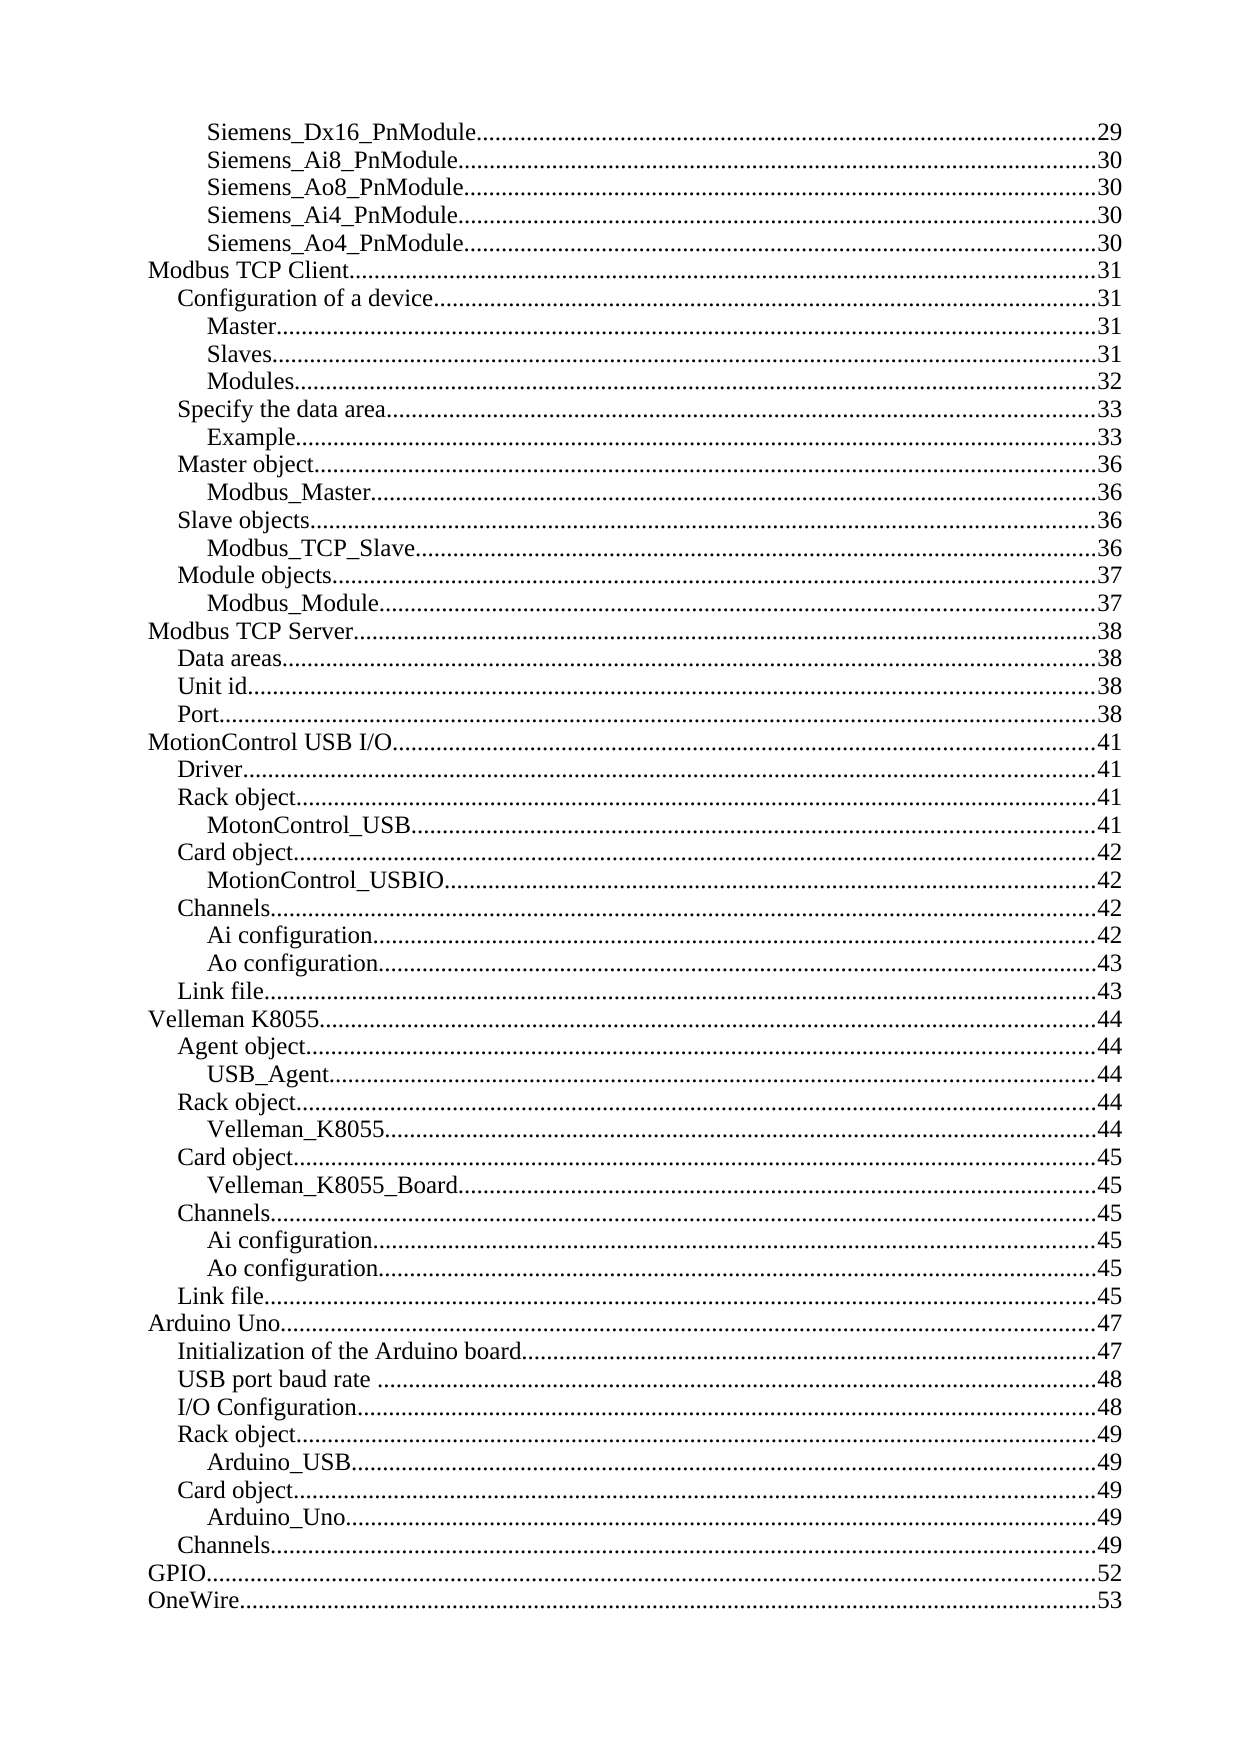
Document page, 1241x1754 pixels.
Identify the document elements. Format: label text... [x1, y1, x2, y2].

text Siemens_Ai4_PnModule 30 [207, 201, 1122, 229]
text Specify the data area 33 [177, 395, 1122, 423]
text Modbus TCP Server 38 [148, 617, 1122, 644]
text Velleman_K8055 44 [207, 1116, 1122, 1143]
text Siemens_Ai8_PnModule 30 [207, 146, 1122, 173]
text Configuration of a device 31 [177, 284, 1122, 312]
text Siemens_Ao4_PnModule 30 [207, 229, 1122, 257]
text Slave objects 36 [177, 506, 1122, 534]
text Modbus_Master 36 [207, 478, 1122, 506]
text Arduino Uno 47 [148, 1309, 1122, 1337]
text Card object 49 [177, 1476, 1122, 1503]
text USB port baud rate 48 [177, 1365, 1122, 1393]
text I/O Configuration 48 [177, 1393, 1122, 1420]
text Master 31 [207, 312, 1122, 340]
text Ao configuration 45 [207, 1254, 1122, 1282]
text Modbus_TCP_Slave 36 [207, 534, 1122, 561]
text Driver 41 [177, 755, 1122, 783]
text MotionControl USB I/O 41 [148, 728, 1122, 755]
text GPIO 52 [148, 1559, 1122, 1587]
text OneWire 53 [148, 1587, 1122, 1614]
text Channels 49 [177, 1531, 1122, 1559]
text Ai configuration 45 [207, 1226, 1122, 1254]
text Initialization of the Arduino board 47 [177, 1337, 1122, 1365]
text Siemens_Ao8_PnModule 30 [207, 173, 1122, 201]
text Velleman K8055 44 [148, 1005, 1122, 1032]
text Ao configuration 43 [207, 949, 1122, 977]
text Modules 32 [207, 367, 1122, 395]
text Port 38 [177, 700, 1122, 728]
text Modbus TCP Client 31 [148, 257, 1122, 284]
text Card object 45 [177, 1143, 1122, 1171]
text Ai configuration 42 [207, 922, 1122, 949]
text Link file 45 [177, 1282, 1122, 1309]
text Example 33 [207, 423, 1122, 451]
text Agent object 44 [177, 1032, 1122, 1060]
text Siemens_Dx16_PnModule 29 [207, 118, 1122, 146]
text Rack object 41 [177, 783, 1122, 811]
text Velleman_K8055_Board 45 [207, 1171, 1122, 1199]
text Rack object 49 [177, 1420, 1122, 1448]
text Arduino_Uno 49 [207, 1503, 1122, 1531]
text MotonControl_USB 41 [207, 811, 1122, 838]
text Channels 45 [177, 1199, 1122, 1226]
text Channels 42 [177, 894, 1122, 922]
text Card object 42 [177, 838, 1122, 866]
text Unit id 38 [177, 672, 1122, 700]
text Modbus_Module 37 [207, 589, 1122, 617]
text Data areas 38 [177, 644, 1122, 672]
text Link file 43 [177, 977, 1122, 1005]
text Module objects 37 [177, 561, 1122, 589]
text MotionControl_USBIO 42 [207, 866, 1122, 894]
text Arduino_USB 49 [207, 1448, 1122, 1476]
text USB_Agent 44 [207, 1060, 1122, 1088]
text Slaves 31 [207, 340, 1122, 367]
text Rack object 44 [177, 1088, 1122, 1116]
text Master object 36 [177, 451, 1122, 478]
